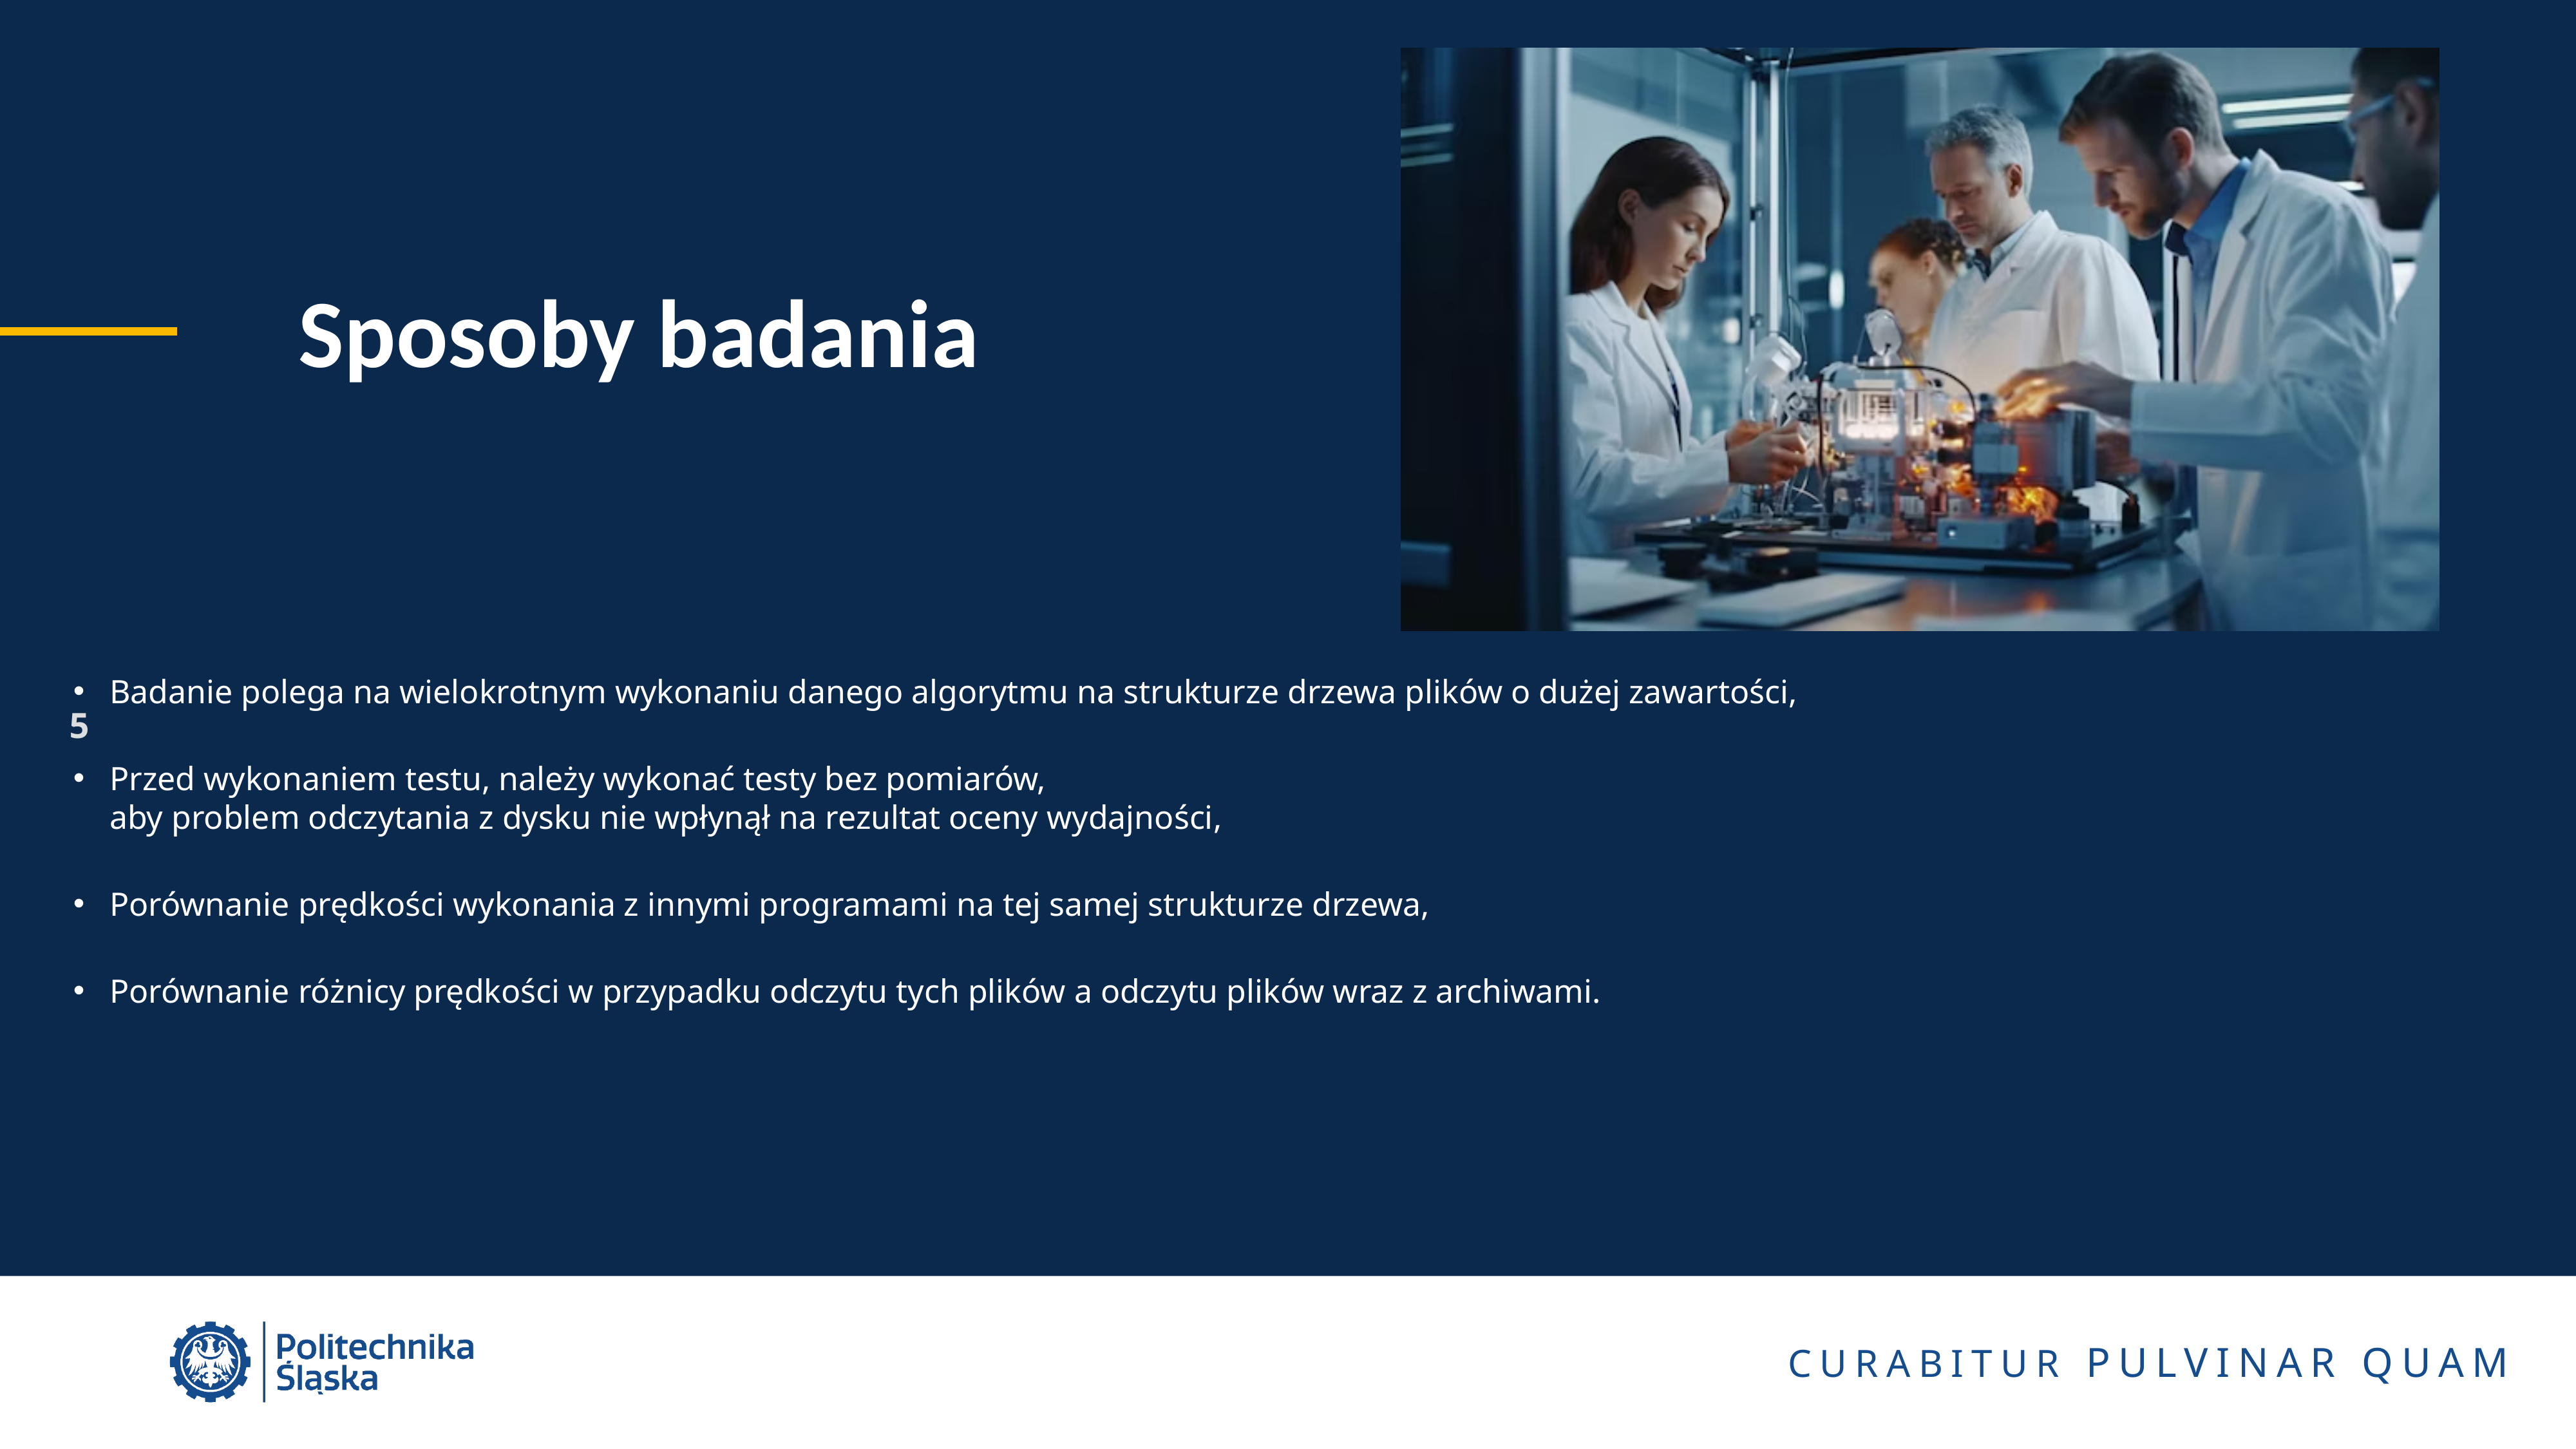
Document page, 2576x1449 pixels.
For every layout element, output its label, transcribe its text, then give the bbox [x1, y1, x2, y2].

text_box Badanie polega na wielokrotnym wykonaniu danego algorytmu na strukturze drzewa plików o dużej zawartości, Przed wykonaniem testu, należy wykonać testy bez pomiarów, aby problem odczytania z dysku nie wpłynął na rezultat oceny wydajności, Porównanie prędkości wykonania z innymi programami na tej samej strukturze drzewa, Porównanie różnicy prędkości w przypadku odczytu tych plików a odczytu plików wraz z archiwami. [73, 671, 2174, 1135]
picture [145, 1296, 498, 1427]
text_box Sposoby badania [298, 270, 1132, 387]
picture [0, 0, 2576, 1276]
